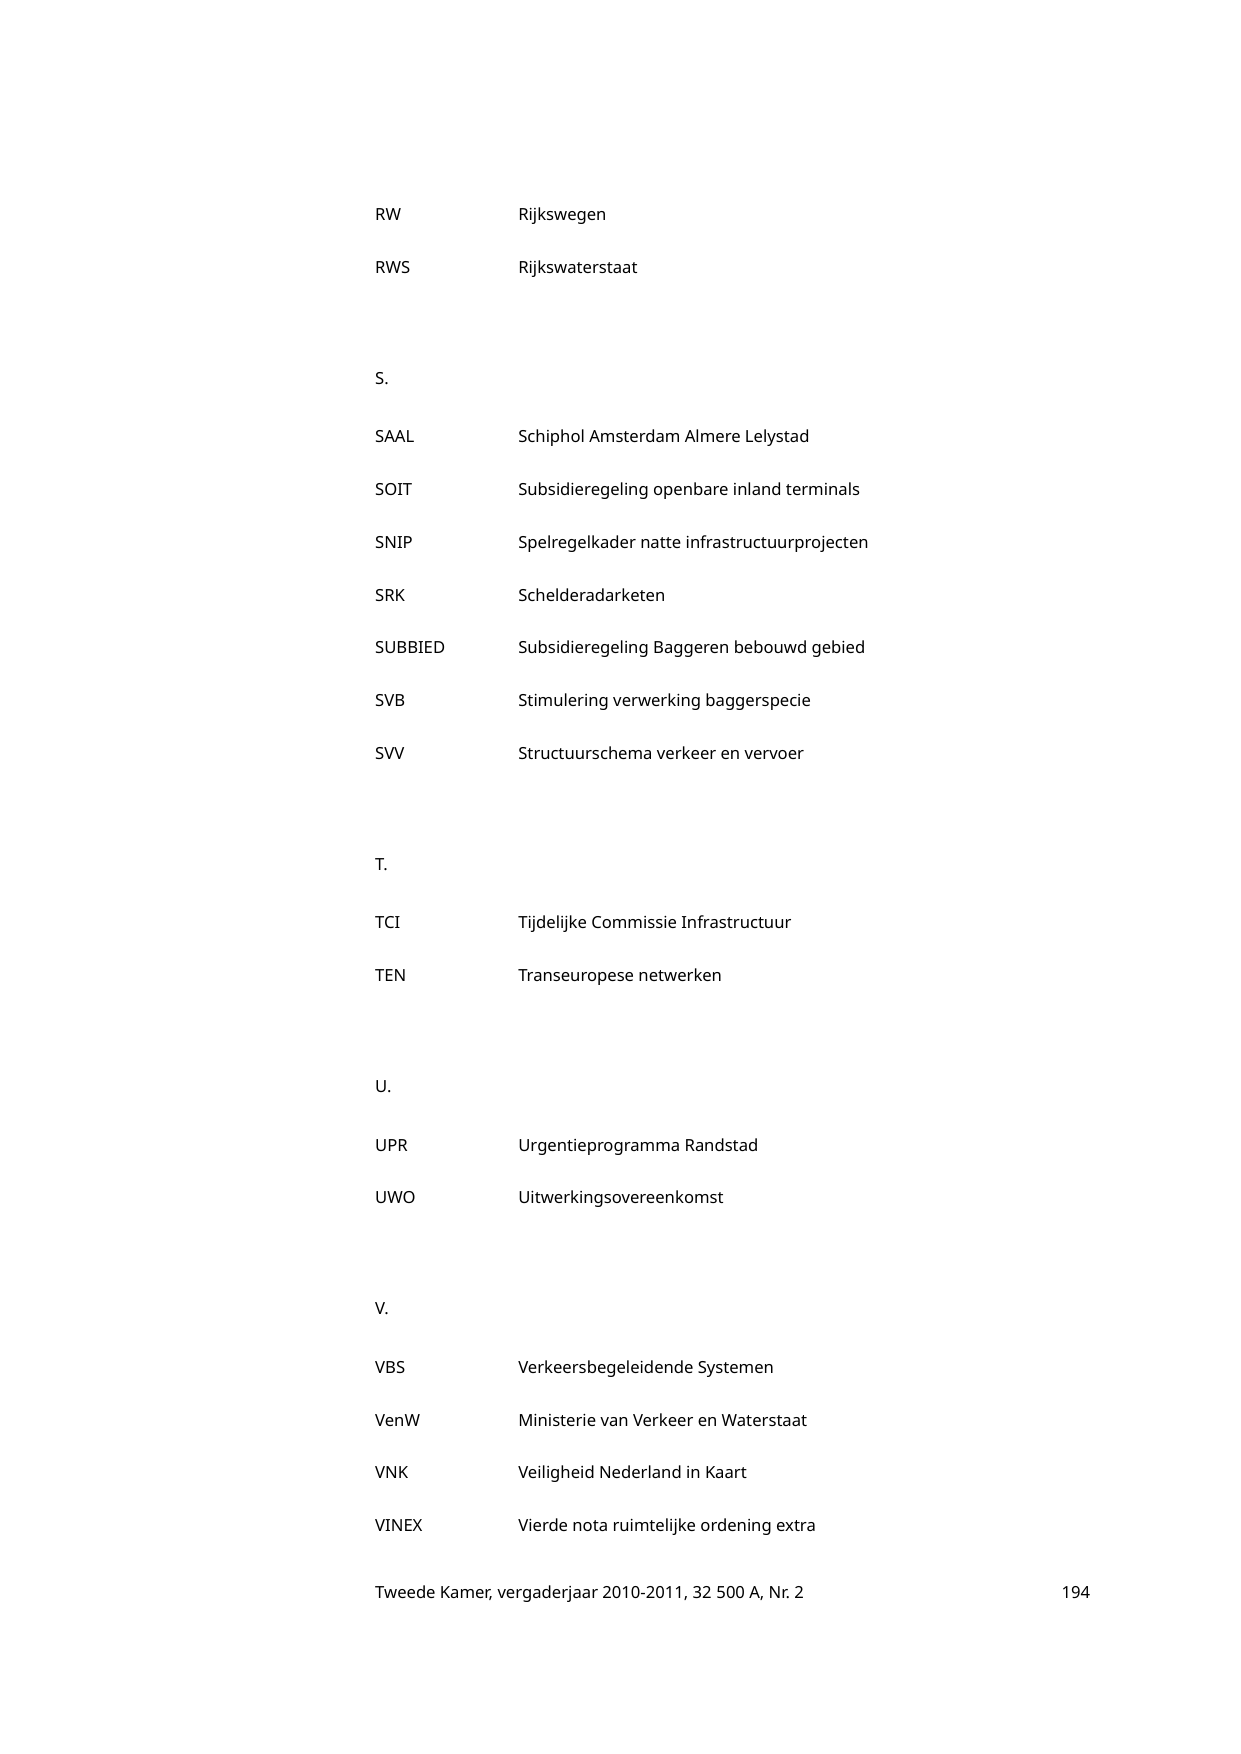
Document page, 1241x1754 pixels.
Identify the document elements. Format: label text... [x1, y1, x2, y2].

table_cell [518, 1075, 1090, 1133]
table_cell SAAL [375, 425, 518, 478]
table_cell [518, 1297, 1090, 1355]
table_cell [518, 794, 1090, 852]
table_cell V. [375, 1297, 518, 1355]
table_cell UWO [375, 1186, 518, 1238]
table_cell Schelderadarketen [518, 583, 1090, 636]
table_cell TCI [375, 911, 518, 963]
table_cell T. [375, 853, 518, 911]
table_cell SVV [375, 741, 518, 794]
table_cell [375, 794, 518, 852]
table_cell RWS [375, 255, 518, 308]
table_cell Veiligheid Nederland in Kaart [518, 1461, 1090, 1513]
table_cell Verkeersbegeleidende Systemen [518, 1355, 1090, 1408]
table_cell Uitwerkingsovereenkomst [518, 1186, 1090, 1238]
table_cell TEN [375, 964, 518, 1016]
table_cell [518, 367, 1090, 425]
table_cell Schiphol Amsterdam Almere Lelystad [518, 425, 1090, 478]
table_cell U. [375, 1075, 518, 1133]
table_cell SVB [375, 689, 518, 741]
table_cell Structuurschema verkeer en vervoer [518, 741, 1090, 794]
table_cell VNK [375, 1461, 518, 1513]
table_cell VenW [375, 1408, 518, 1461]
table_cell SOIT [375, 478, 518, 530]
table_cell VINEX [375, 1514, 518, 1536]
table_cell [518, 150, 1090, 203]
table_cell Spelregelkader natte infrastructuurprojecten [518, 530, 1090, 583]
table_cell VBS [375, 1355, 518, 1408]
table_cell Subsidieregeling Baggeren bebouwd gebied [518, 636, 1090, 688]
table_cell UPR [375, 1133, 518, 1186]
table_cell Subsidieregeling openbare inland terminals [518, 478, 1090, 530]
table_cell S. [375, 367, 518, 425]
table_cell Urgentieprogramma Randstad [518, 1133, 1090, 1186]
table_cell Rijkswaterstaat [518, 255, 1090, 308]
table_cell Vierde nota ruimtelijke ordening extra [518, 1514, 1090, 1536]
table_cell SRK [375, 583, 518, 636]
table_cell Rijkswegen [518, 203, 1090, 255]
table_cell SNIP [375, 530, 518, 583]
table_cell [518, 853, 1090, 911]
table_cell [375, 1239, 518, 1297]
table_cell [375, 150, 518, 203]
table_cell Transeuropese netwerken [518, 964, 1090, 1016]
table_cell RW [375, 203, 518, 255]
table_cell Ministerie van Verkeer en Waterstaat [518, 1408, 1090, 1461]
table_cell Stimulering verwerking baggerspecie [518, 689, 1090, 741]
table_cell [518, 308, 1090, 367]
table_cell Tijdelijke Commissie Infrastructuur [518, 911, 1090, 963]
table_cell [518, 1239, 1090, 1297]
table_cell [375, 1016, 518, 1075]
table_cell [518, 1016, 1090, 1075]
table_cell [375, 308, 518, 367]
table_cell SUBBIED [375, 636, 518, 688]
